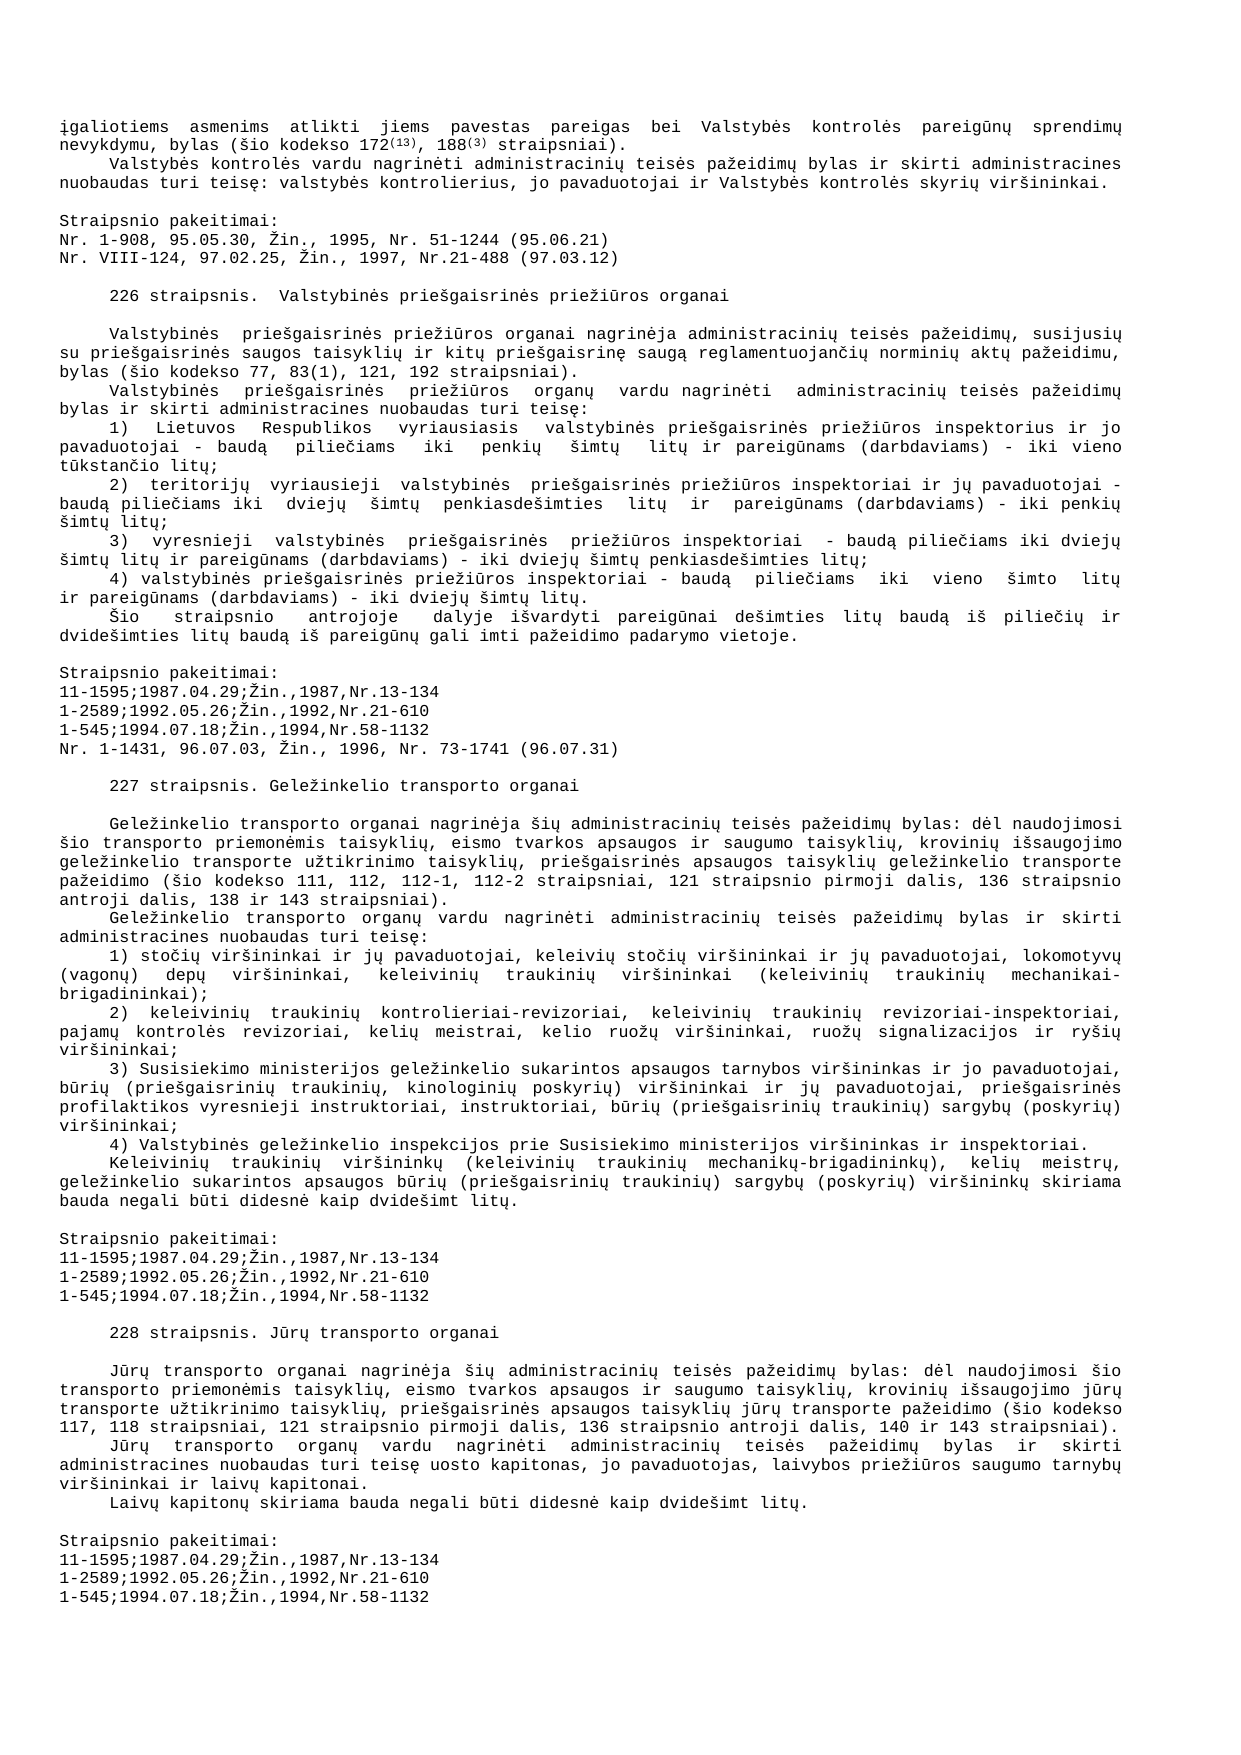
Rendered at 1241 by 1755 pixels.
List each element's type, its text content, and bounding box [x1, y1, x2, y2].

text Straipsnio pakeitimai: [59, 665, 1122, 684]
text Jūrų transporto organai nagrinėja šių administracinių teisės pažeidimų bylas: dėl naudojimosi šio transporto priemonėmis taisyklių, eismo tvarkos apsaugos ir saugumo taisyklių, krovinių išsaugojimo jūrų transporte užtikrinimo taisyklių, priešgaisrinės apsaugos taisyklių jūrų transporte pažeidimo (šio kodekso 117, 118 straipsniai, 121 straipsnio pirmoji dalis, 136 straipsnio antroji dalis, 140 ir 143 straipsniai). [59, 1362, 1122, 1438]
text Geležinkelio transporto organų vardu nagrinėti administracinių teisės pažeidimų bylas ir skirti administracines nuobaudas turi teisę: [59, 910, 1122, 948]
text 4) Valstybinės geležinkelio inspekcijos prie Susisiekimo ministerijos viršininkas ir inspektoriai. [59, 1136, 1122, 1155]
text 1-2589;1992.05.26;Žin.,1992,Nr.21-610 [59, 1570, 1122, 1589]
text 3) vyresnieji valstybinės priešgaisrinės priežiūros inspektoriai - baudą piliečiams iki dviejų šimtų litų ir pareigūnams (darbdaviams) - iki dviejų šimtų penkiasdešimties litų; [59, 533, 1122, 571]
text Valstybinės priešgaisrinės priežiūros organai nagrinėja administracinių teisės pažeidimų, susijusių su priešgaisrinės saugos taisyklių ir kitų priešgaisrinę saugą reglamentuojančių norminių aktų pažeidimu, bylas (šio kodekso 77, 83(1), 121, 192 straipsniai). [59, 326, 1122, 382]
text Valstybės kontrolės vardu nagrinėti administracinių teisės pažeidimų bylas ir skirti administracines nuobaudas turi teisę: valstybės kontrolierius, jo pavaduotojai ir Valstybės kontrolės skyrių viršininkai. [59, 156, 1122, 193]
text Nr. 1-908, 95.05.30, Žin., 1995, Nr. 51-1244 (95.06.21) [59, 231, 1122, 250]
text Jūrų transporto organų vardu nagrinėti administracinių teisės pažeidimų bylas ir skirti administracines nuobaudas turi teisę uosto kapitonas, jo pavaduotojas, laivybos priežiūros saugumo tarnybų viršininkai ir laivų kapitonai. [59, 1438, 1122, 1494]
text 1) stočių viršininkai ir jų pavaduotojai, keleivių stočių viršininkai ir jų pavaduotojai, lokomotyvų (vagonų) depų viršininkai, keleivinių traukinių viršininkai (keleivinių traukinių mechanikai-brigadininkai); [59, 948, 1122, 1004]
text 226 straipsnis. Valstybinės priešgaisrinės priežiūros organai [59, 288, 1122, 307]
text 11-1595;1987.04.29;Žin.,1987,Nr.13-134 [59, 1249, 1122, 1268]
text Valstybinės priešgaisrinės priežiūros organų vardu nagrinėti administracinių teisės pažeidimų bylas ir skirti administracines nuobaudas turi teisę: [59, 382, 1122, 420]
text 1-2589;1992.05.26;Žin.,1992,Nr.21-610 [59, 1268, 1122, 1287]
text 11-1595;1987.04.29;Žin.,1987,Nr.13-134 [59, 684, 1122, 703]
text 1-545;1994.07.18;Žin.,1994,Nr.58-1132 [59, 721, 1122, 740]
text 4) valstybinės priešgaisrinės priežiūros inspektoriai - baudą piliečiams iki vieno šimto litų ir pareigūnams (darbdaviams) - iki dviejų šimtų litų. [59, 571, 1122, 608]
text 1-545;1994.07.18;Žin.,1994,Nr.58-1132 [59, 1589, 1122, 1608]
text įgaliotiems asmenims atlikti jiems pavestas pareigas bei Valstybės kontrolės pareigūnų sprendimų nevykdymu, bylas (šio kodekso 172(13), 188(3) straipsniai). [59, 118, 1122, 156]
text 227 straipsnis. Geležinkelio transporto organai [59, 778, 1122, 797]
text 228 straipsnis. Jūrų transporto organai [59, 1325, 1122, 1344]
text Nr. 1-1431, 96.07.03, Žin., 1996, Nr. 73-1741 (96.07.31) [59, 740, 1122, 759]
text 1-545;1994.07.18;Žin.,1994,Nr.58-1132 [59, 1287, 1122, 1306]
text Straipsnio pakeitimai: [59, 1532, 1122, 1551]
text 2) keleivinių traukinių kontrolieriai-revizoriai, keleivinių traukinių revizoriai-inspektoriai, pajamų kontrolės revizoriai, kelių meistrai, kelio ruožų viršininkai, ruožų signalizacijos ir ryšių viršininkai; [59, 1004, 1122, 1061]
text Keleivinių traukinių viršininkų (keleivinių traukinių mechanikų-brigadininkų), kelių meistrų, geležinkelio sukarintos apsaugos būrių (priešgaisrinių traukinių) sargybų (poskyrių) viršininkų skiriama bauda negali būti didesnė kaip dvidešimt litų. [59, 1155, 1122, 1212]
text 2) teritorijų vyriausieji valstybinės priešgaisrinės priežiūros inspektoriai ir jų pavaduotojai - baudą piliečiams iki dviejų šimtų penkiasdešimties litų ir pareigūnams (darbdaviams) - iki penkių šimtų litų; [59, 476, 1122, 533]
text Nr. VIII-124, 97.02.25, Žin., 1997, Nr.21-488 (97.03.12) [59, 250, 1122, 269]
text Straipsnio pakeitimai: [59, 212, 1122, 231]
text Geležinkelio transporto organai nagrinėja šių administracinių teisės pažeidimų bylas: dėl naudojimosi šio transporto priemonėmis taisyklių, eismo tvarkos apsaugos ir saugumo taisyklių, krovinių išsaugojimo geležinkelio transporte užtikrinimo taisyklių, priešgaisrinės apsaugos taisyklių geležinkelio transporte pažeidimo (šio kodekso 111, 112, 112-1, 112-2 straipsniai, 121 straipsnio pirmoji dalis, 136 straipsnio antroji dalis, 138 ir 143 straipsniai). [59, 816, 1122, 910]
text 3) Susisiekimo ministerijos geležinkelio sukarintos apsaugos tarnybos viršininkas ir jo pavaduotojai, būrių (priešgaisrinių traukinių, kinologinių poskyrių) viršininkai ir jų pavaduotojai, priešgaisrinės profilaktikos vyresnieji instruktoriai, instruktoriai, būrių (priešgaisrinių traukinių) sargybų (poskyrių) viršininkai; [59, 1061, 1122, 1136]
text 1-2589;1992.05.26;Žin.,1992,Nr.21-610 [59, 703, 1122, 721]
text Laivų kapitonų skiriama bauda negali būti didesnė kaip dvidešimt litų. [59, 1494, 1122, 1513]
text 11-1595;1987.04.29;Žin.,1987,Nr.13-134 [59, 1551, 1122, 1570]
text 1) Lietuvos Respublikos vyriausiasis valstybinės priešgaisrinės priežiūros inspektorius ir jo pavaduotojai - baudą piliečiams iki penkių šimtų litų ir pareigūnams (darbdaviams) - iki vieno tūkstančio litų; [59, 420, 1122, 476]
text Straipsnio pakeitimai: [59, 1231, 1122, 1249]
text Šio straipsnio antrojoje dalyje išvardyti pareigūnai dešimties litų baudą iš piliečių ir dvidešimties litų baudą iš pareigūnų gali imti pažeidimo padarymo vietoje. [59, 608, 1122, 646]
